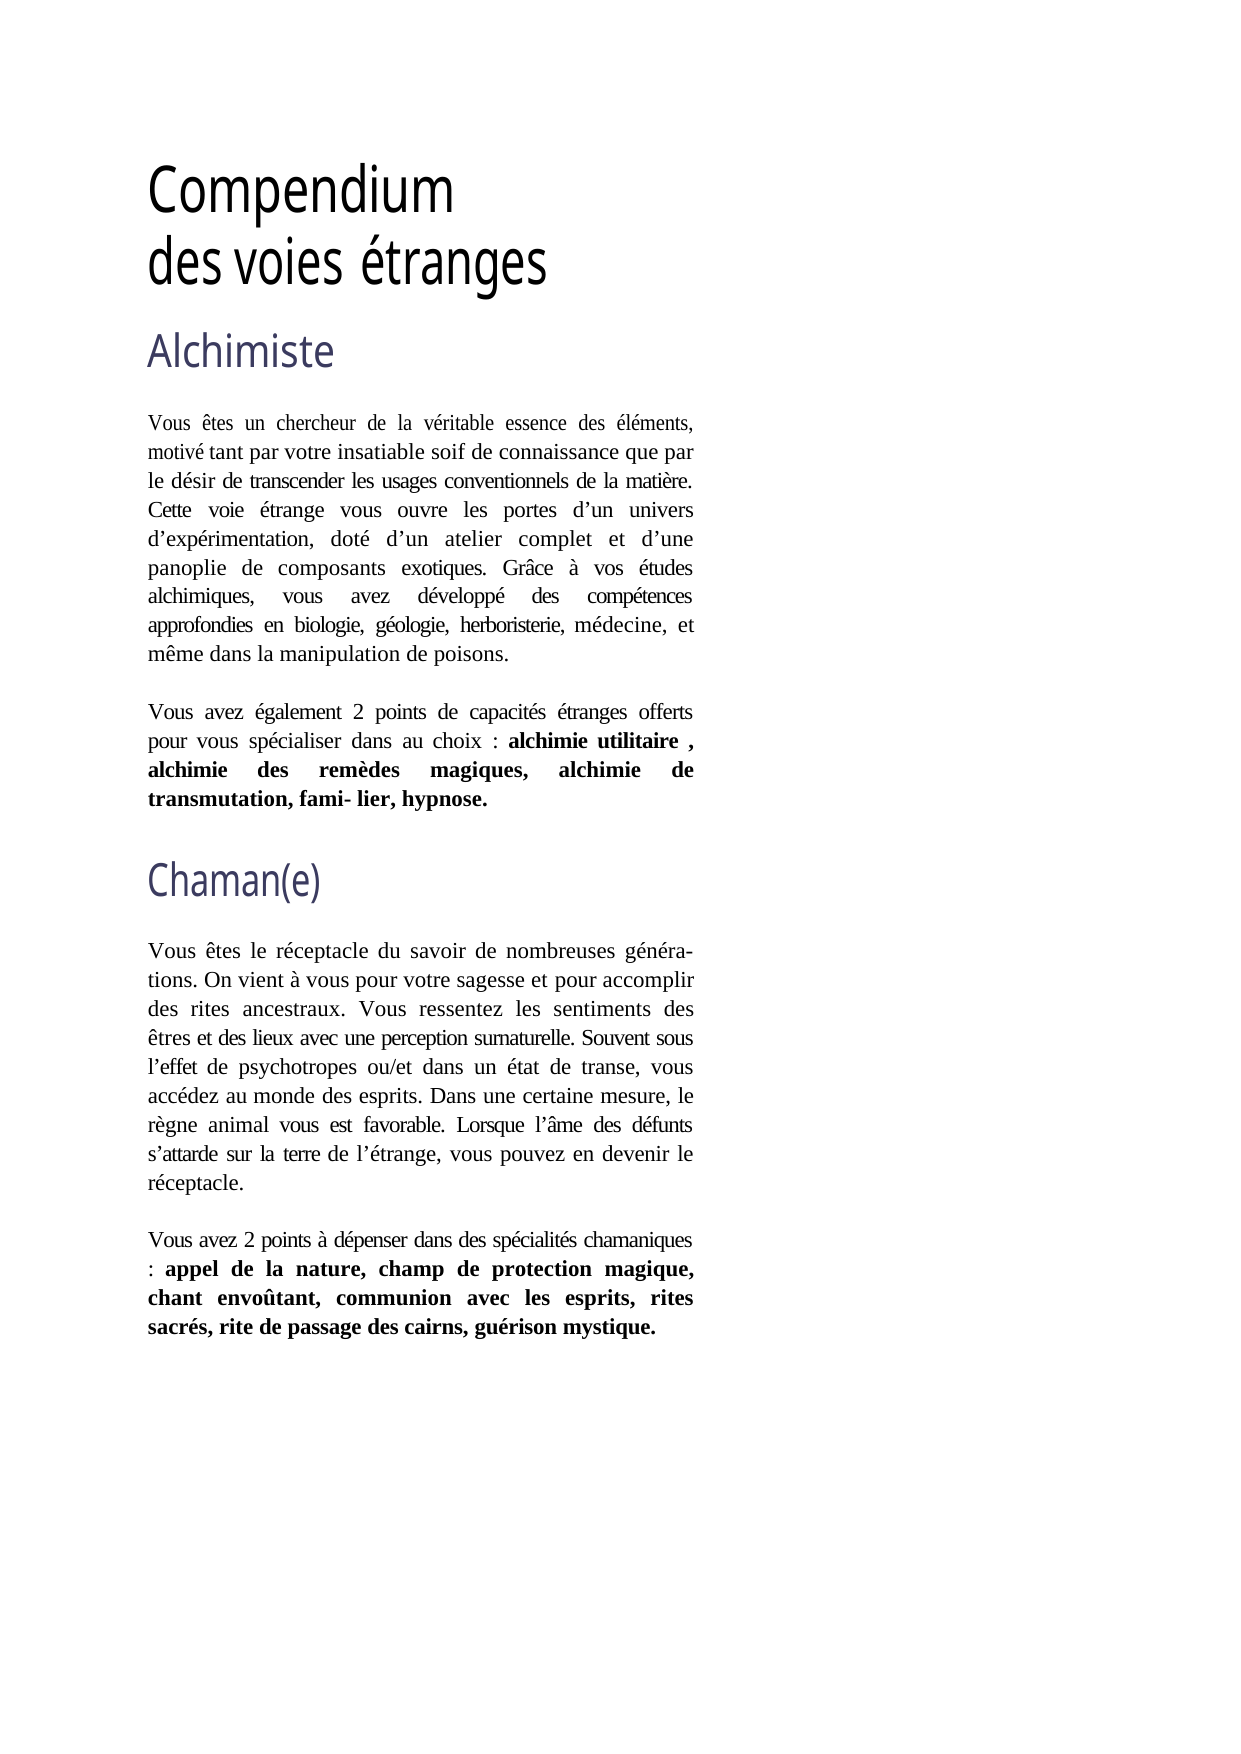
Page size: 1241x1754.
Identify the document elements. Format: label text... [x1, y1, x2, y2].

text des voies étranges [148, 227, 1240, 299]
text Vous êtes un chercheur de la véritable essence des éléments, motivé tant par votre insatiable soif de connaissance que par le désir de transcender les usages conventionnels de la matière. Cette voie étrange vous ouvre les portes d’un univers d’expérimentation, doté d’un atelier complet et d’une panoplie de composants exotiques. Grâce à vos études alchimiques, vous avez développé des compétences approfondies en biologie, géologie, herboristerie, médecine, et même dans la manipulation de poisons. [148, 409, 694, 667]
subtitle Chaman(e) [148, 847, 1240, 910]
text Vous avez 2 points à dépenser dans des spécialités chamaniques : appel de la nature, champ de protection magique, chant envoûtant, communion avec les esprits, rites sacrés, rite de passage des cairns, guérison mystique. [148, 1226, 694, 1339]
subtitle Alchimiste [148, 319, 1240, 381]
text Vous êtes le réceptacle du savoir de nombreuses généra- tions. On vient à vous pour votre sagesse et pour accomplir des rites ancestraux. Vous ressentez les sentiments des êtres et des lieux avec une perception surnaturelle. Souvent sous l’effet de psychotropes ou/et dans un état de transe, vous accédez au monde des esprits. Dans une certaine mesure, le règne animal vous est favorable. Lorsque l’âme des défunts s’attarde sur la terre de l’étrange, vous pouvez en devenir le réceptacle. [148, 937, 694, 1195]
subtitle Compendium [148, 154, 1240, 227]
text Vous avez également 2 points de capacités étranges offerts pour vous spécialiser dans au choix : alchimie utilitaire , alchimie des remèdes magiques, alchimie de transmutation, fami- lier, hypnose. [148, 698, 694, 811]
